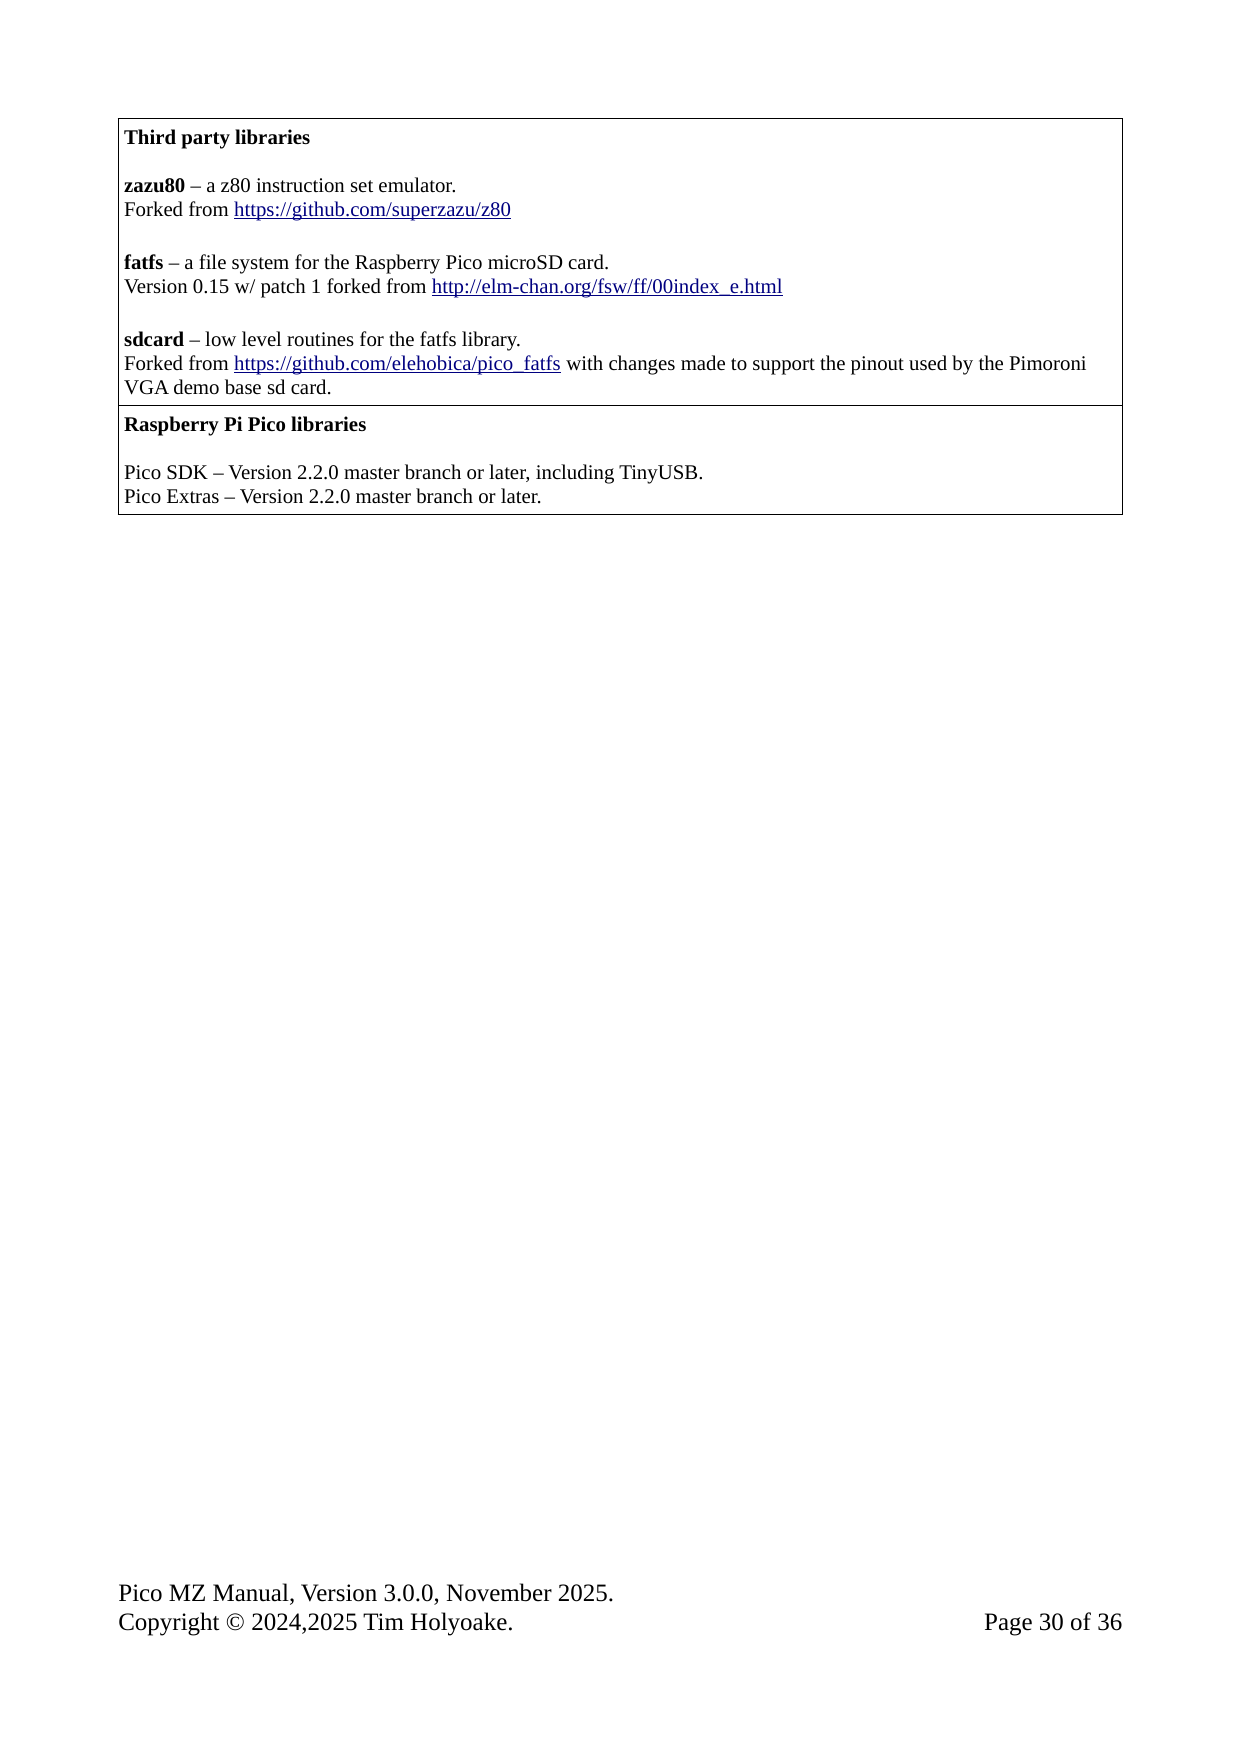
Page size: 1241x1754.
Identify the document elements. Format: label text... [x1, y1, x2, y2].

table_cell Raspberry Pi Pico libraries Pico SDK – Version 2.2.0 master branch or later, including TinyUSB. Pico Extras – Version 2.2.0 master branch or later. [119, 406, 1122, 513]
table_cell Third party libraries zazu80 – a z80 instruction set emulator. Forked from https://github.com/superzazu/z80 fatfs – a file system for the Raspberry Pico microSD card. Version 0.15 w/ patch 1 forked from http://elm-chan.org/fsw/ff/00index_e.html sdcard – low level routines for the fatfs library. Forked from https://github.com/elehobica/pico_fatfs with changes made to support the pinout used by the Pimoroni VGA demo base sd card. [119, 119, 1122, 405]
